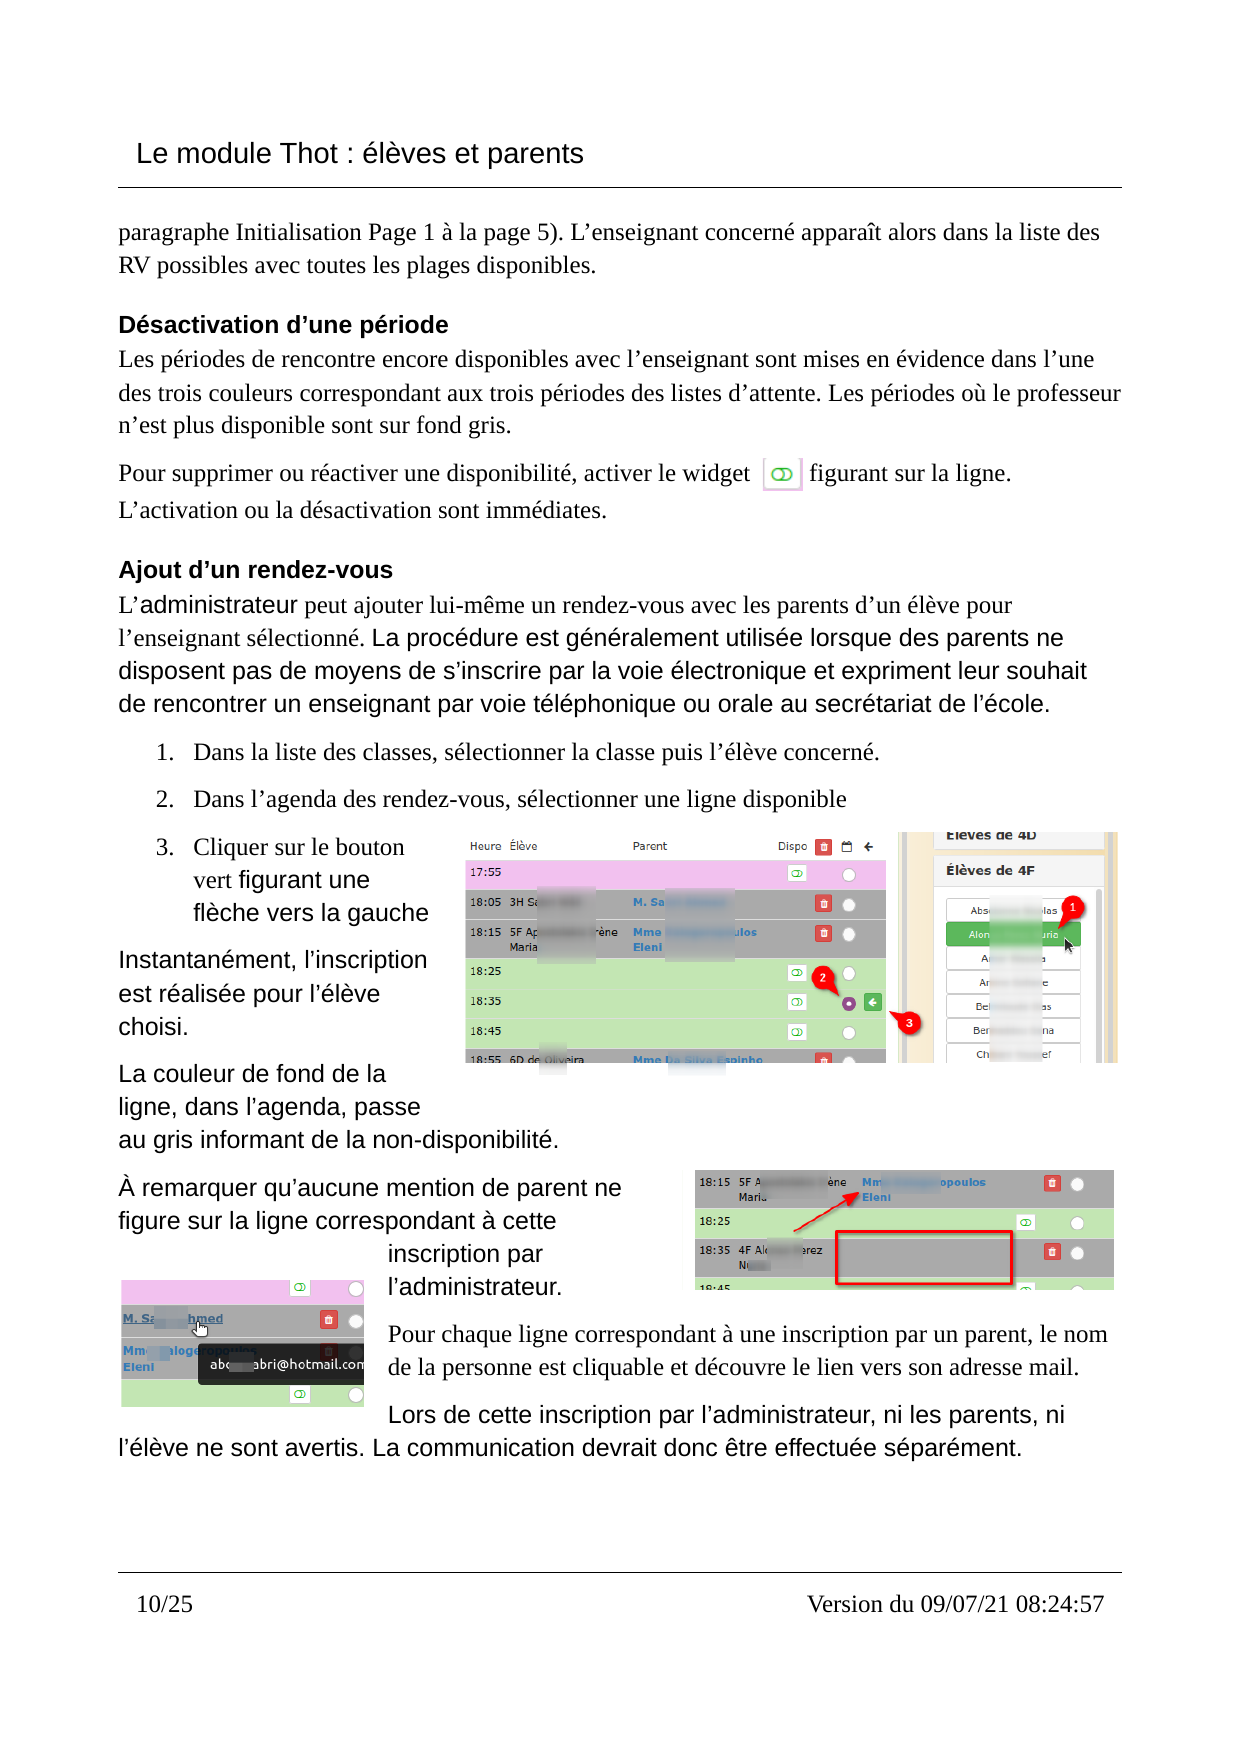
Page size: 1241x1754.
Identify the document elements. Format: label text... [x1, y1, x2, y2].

text Pour chaque ligne correspondant à une inscription par un parent, le nom de la personne est cliquable et découvre le lien vers son adresse mail. [364, 1319, 1122, 1381]
list Dans l’agenda des rendez-vous, sélectionner une ligne disponible [156, 784, 1122, 813]
subtitle Ajout d’un rendez-vous [118, 555, 1122, 583]
picture [121, 1280, 364, 1407]
list Cliquer sur le bouton vert figurant une flèche vers la gauche [156, 832, 458, 927]
text Pour supprimer ou réactiver une disponibilité, activer le widget figurant sur la ligne. L’activation ou la désactivation sont immédiates. [118, 458, 1122, 523]
picture [762, 458, 803, 491]
text À remarquer qu’aucune mention de parent ne figure sur la ligne correspondant à cette inscription par l’administrateur. [118, 1173, 1122, 1301]
picture [458, 832, 1118, 1076]
text L’administrateur peut ajouter lui-même un rendez-vous avec les parents d’un élève pour l’enseignant sélectionné. La procédure est généralement utilisée lorsque des parents ne disposent pas de moyens de s’inscrire par la voie électronique et expriment leur souhait de rencontrer un enseignant par voie téléphonique ou orale au secrétariat de l’école. [118, 590, 1122, 718]
text Lors de cette inscription par l’administrateur, ni les parents, ni l’élève ne sont avertis. La communication devrait donc être effectuée séparément. [118, 1400, 1122, 1462]
picture [682, 1169, 1121, 1290]
text La couleur de fond de la ligne, dans l’agenda, passe au gris informant de la non-disponibilité. [118, 1059, 1122, 1154]
text Instantanément, l’inscription est réalisée pour l’élève choisi. [118, 946, 458, 1040]
text paragraphe Initialisation Page 1 à la page 5). L’enseignant concerné apparaît alors dans la liste des RV possibles avec toutes les plages disponibles. [118, 217, 1122, 278]
list Dans la liste des classes, sélectionner la classe puis l’élève concerné. [156, 737, 1122, 765]
subtitle Désactivation d’une période [118, 310, 1122, 338]
text Les périodes de rencontre encore disponibles avec l’enseignant sont mises en évidence dans l’une des trois couleurs correspondant aux trois périodes des listes d’attente. Les périodes où le professeur n’est plus disponible sont sur fond gris. [118, 344, 1122, 439]
